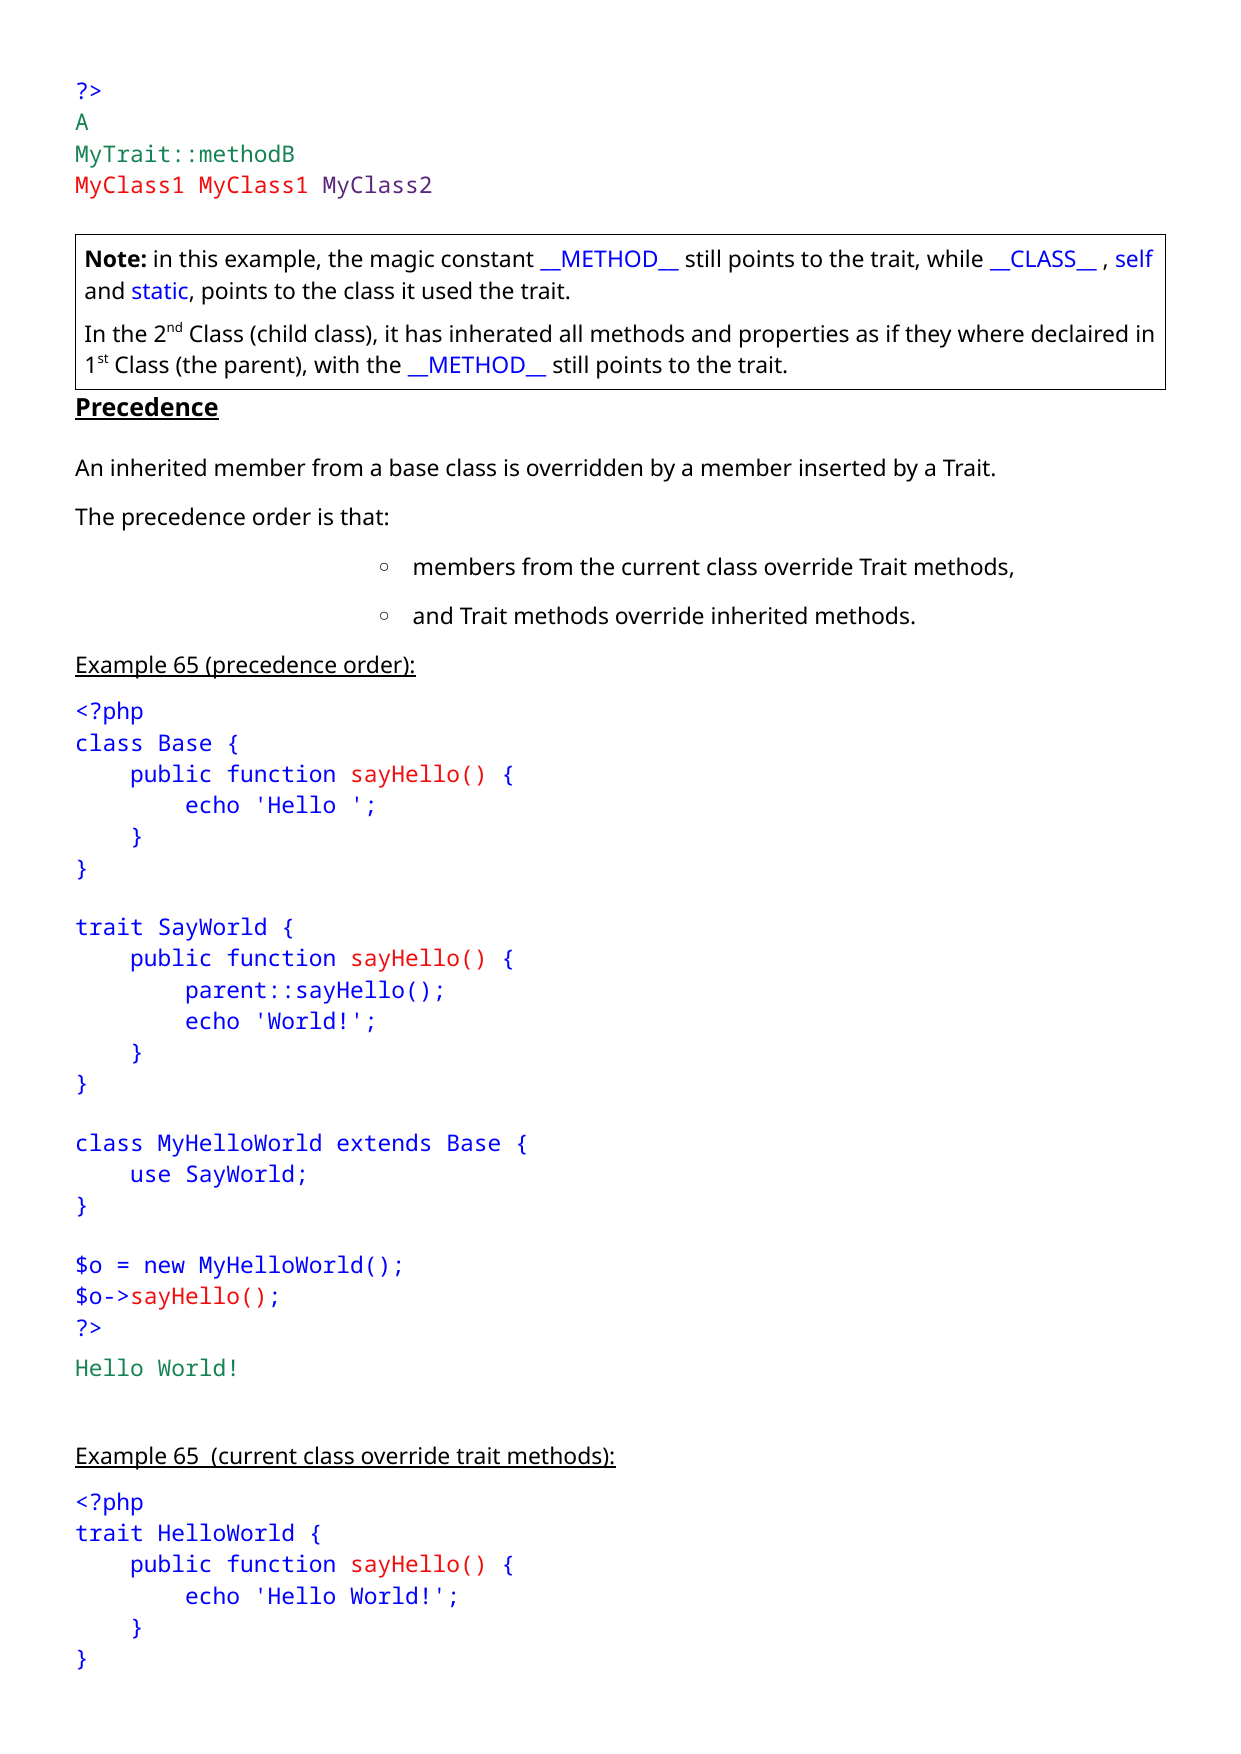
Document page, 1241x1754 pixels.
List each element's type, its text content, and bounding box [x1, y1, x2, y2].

subtitle Precedence [75, 390, 1166, 423]
text $o->sayHello(); [75, 1280, 1166, 1311]
list and Trait methods override inherited methods. [375, 600, 1166, 631]
text class MyHelloWorld extends Base { [75, 1127, 1166, 1158]
text trait SayWorld { [75, 911, 1166, 942]
text } [75, 851, 1166, 883]
text public function sayHello() { [75, 758, 1166, 789]
text public function sayHello() { [75, 942, 1166, 973]
text MyClass1 MyClass1 MyClass2 [75, 169, 1166, 200]
text Example 65 (current class override trait methods): [75, 1439, 1166, 1471]
text MyTrait::methodB [75, 137, 1166, 169]
text } [75, 1036, 1166, 1067]
text use SayWorld; [75, 1158, 1166, 1189]
text echo 'Hello '; [75, 789, 1166, 820]
text trait HelloWorld { [75, 1517, 1166, 1548]
text } [75, 1189, 1166, 1221]
text <?php [75, 1486, 1166, 1517]
text } [75, 820, 1166, 851]
text The precedence order is that: [75, 501, 1166, 532]
text public function sayHello() { [75, 1548, 1166, 1579]
text $o = new MyHelloWorld(); [75, 1249, 1166, 1280]
text Note: in this example, the magic constant __METHOD__ still points to the trait, while __CLASS__ , self and static, points to the class it used the trait. [76, 235, 1165, 306]
text Example 65 (precedence order): [75, 649, 1166, 680]
text } [75, 1642, 1166, 1673]
text An inherited member from a base class is overridden by a member inserted by a Trait. [75, 452, 1166, 483]
text ?> [75, 75, 1166, 106]
text echo 'World!'; [75, 1005, 1166, 1036]
text Hello World! [75, 1352, 1166, 1383]
list members from the current class override Trait methods, [375, 550, 1166, 582]
text parent::sayHello(); [75, 973, 1166, 1005]
text In the 2nd Class (child class), it has inherated all methods and properties as if they where declaired in [76, 309, 1165, 340]
text class Base { [75, 726, 1166, 758]
text echo 'Hello World!'; [75, 1579, 1166, 1611]
text 1st Class (the parent), with the __METHOD__ still points to the trait. [76, 340, 1165, 389]
text ?> [75, 1311, 1166, 1343]
text A [75, 106, 1166, 137]
text } [75, 1067, 1166, 1098]
text <?php [75, 695, 1166, 726]
text } [75, 1611, 1166, 1642]
